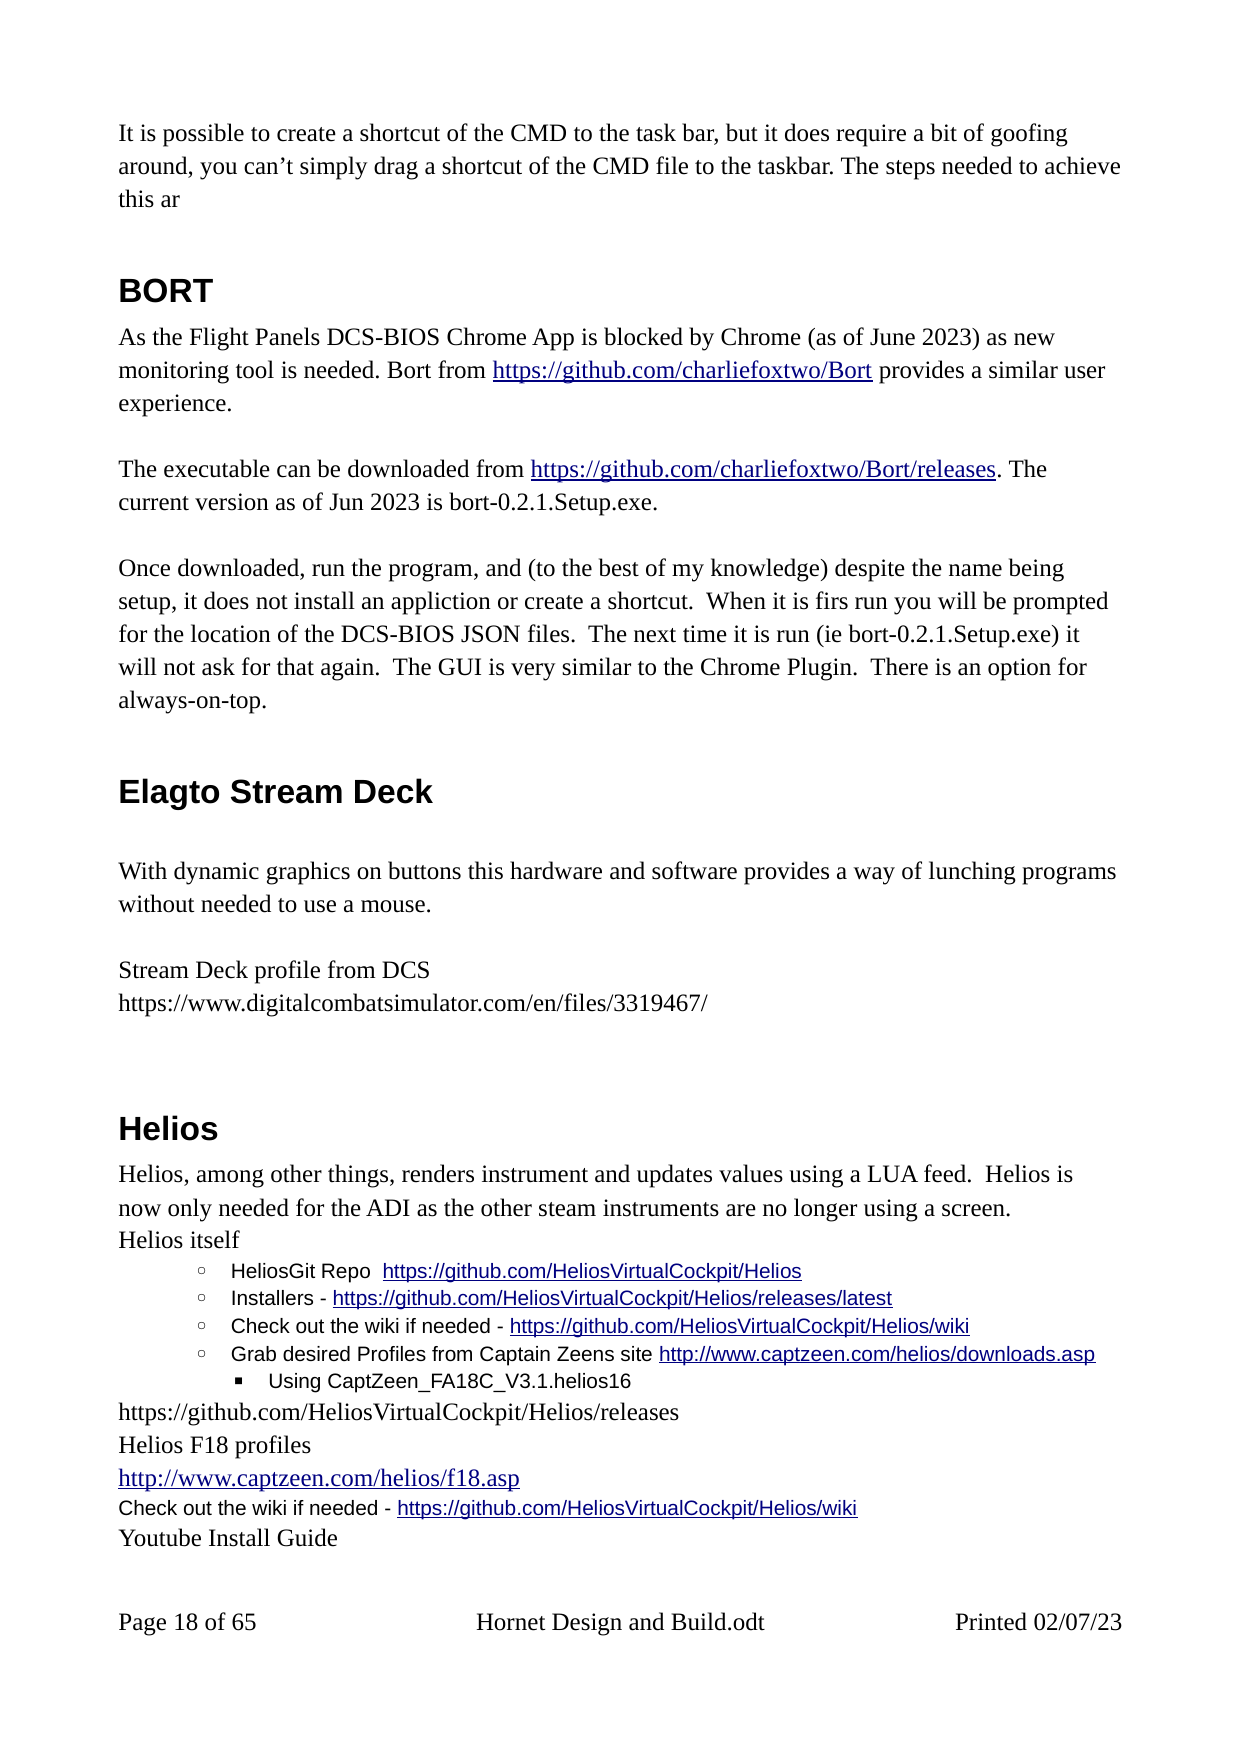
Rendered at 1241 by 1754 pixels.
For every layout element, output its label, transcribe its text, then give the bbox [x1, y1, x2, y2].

list HeliosGit Repo https://github.com/HeliosVirtualCockpit/Helios [193, 1259, 1122, 1283]
text With dynamic graphics on buttons this hardware and software provides a way of lunching programs without needed to use a mouse. [118, 856, 1122, 918]
text https://www.digitalcombatsimulator.com/en/files/3319467/ [118, 988, 1122, 1017]
list Using CaptZeen_FA18C_V3.1.helios16 [231, 1369, 1122, 1393]
list Check out the wiki if needed - https://github.com/HeliosVirtualCockpit/Helios/wiki [193, 1314, 1122, 1338]
text As the Flight Panels DCS-BIOS Chrome App is blocked by Chrome (as of June 2023) as new monitoring tool is needed. Bort from https://github.com/charliefoxtwo/Bort provides a similar user experience. [118, 322, 1122, 417]
text Check out the wiki if needed - https://github.com/HeliosVirtualCockpit/Helios/wiki [118, 1496, 1122, 1520]
text https://github.com/HeliosVirtualCockpit/Helios/releases [118, 1397, 1122, 1425]
list Installers - https://github.com/HeliosVirtualCockpit/Helios/releases/latest [193, 1286, 1122, 1310]
text Helios F18 profiles [118, 1430, 1122, 1458]
text Once downloaded, run the program, and (to the best of my knowledge) despite the name being setup, it does not install an appliction or create a shortcut. When it is firs run you will be prompted for the location of the DCS-BIOS JSON files. The next time it is run (ie bort-0.2.1.Setup.exe) it will not ask for that again. The GUI is very similar to the Chrome Plugin. There is an option for always-on-top. [118, 553, 1122, 714]
subtitle BORT [118, 271, 1122, 310]
text Stream Deck profile from DCS [118, 956, 1122, 984]
text http://www.captzeen.com/helios/f18.asp [118, 1463, 1122, 1491]
subtitle Elagto Stream Deck [118, 772, 1122, 811]
text It is possible to create a shortcut of the CMD to the task bar, but it does require a bit of goofing around, you can’t simply drag a shortcut of the CMD file to the taskbar. The steps needed to achieve this ar [118, 118, 1122, 213]
text Helios, among other things, renders instrument and updates values using a LUA feed. Helios is now only needed for the ADI as the other steam instruments are no longer using a screen. [118, 1159, 1122, 1221]
text Youtube Install Guide [118, 1523, 1122, 1552]
text Helios itself [118, 1226, 1122, 1254]
subtitle Helios [118, 1108, 1122, 1147]
list Grab desired Profiles from Captain Zeens site http://www.captzeen.com/helios/downloads.asp [193, 1341, 1122, 1366]
text The executable can be downloaded from https://github.com/charliefoxtwo/Bort/releases. The current version as of Jun 2023 is bort-0.2.1.Setup.exe. [118, 454, 1122, 516]
